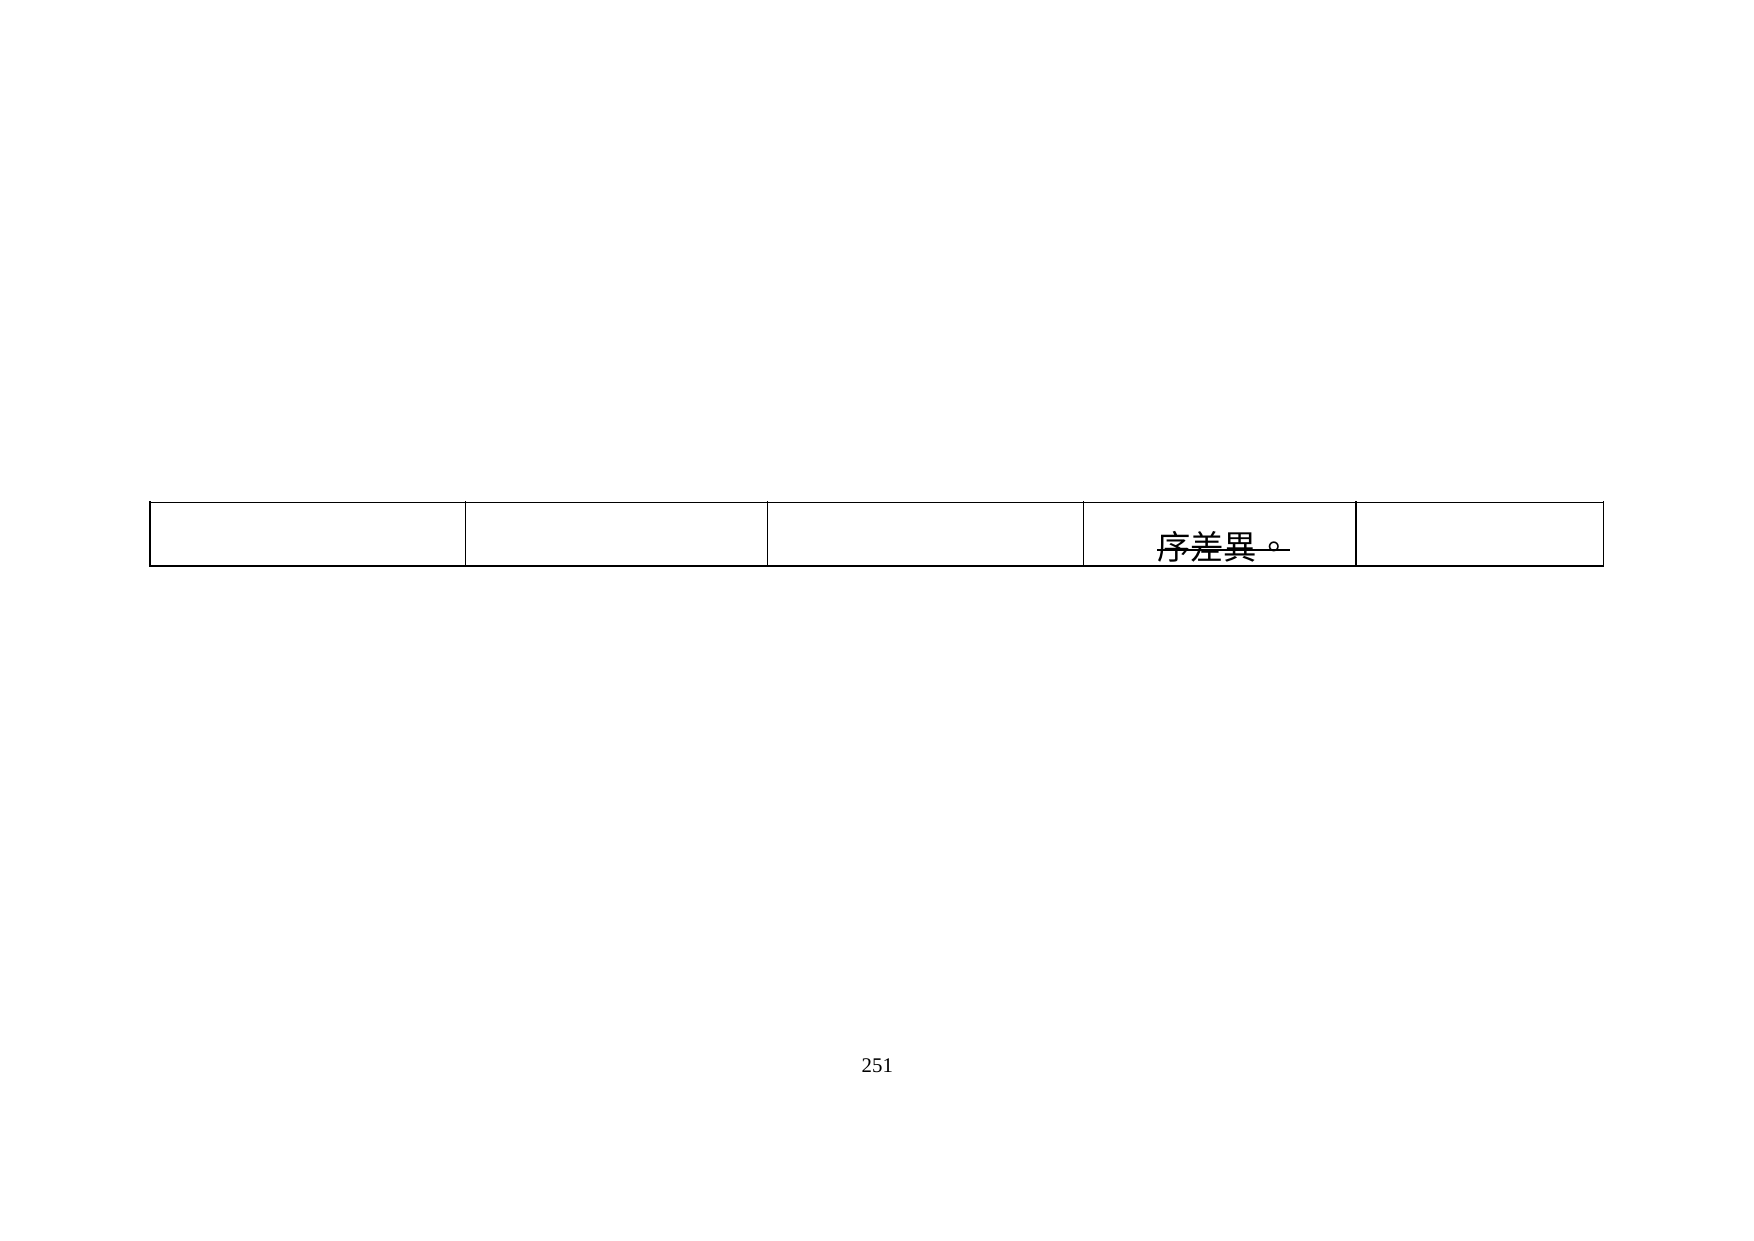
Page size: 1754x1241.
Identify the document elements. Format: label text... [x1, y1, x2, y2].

table_cell [1357, 503, 1603, 565]
table_cell 序差異。 [1084, 503, 1355, 565]
table_cell [151, 503, 465, 565]
table_cell [768, 503, 1083, 565]
table_cell [466, 503, 767, 565]
